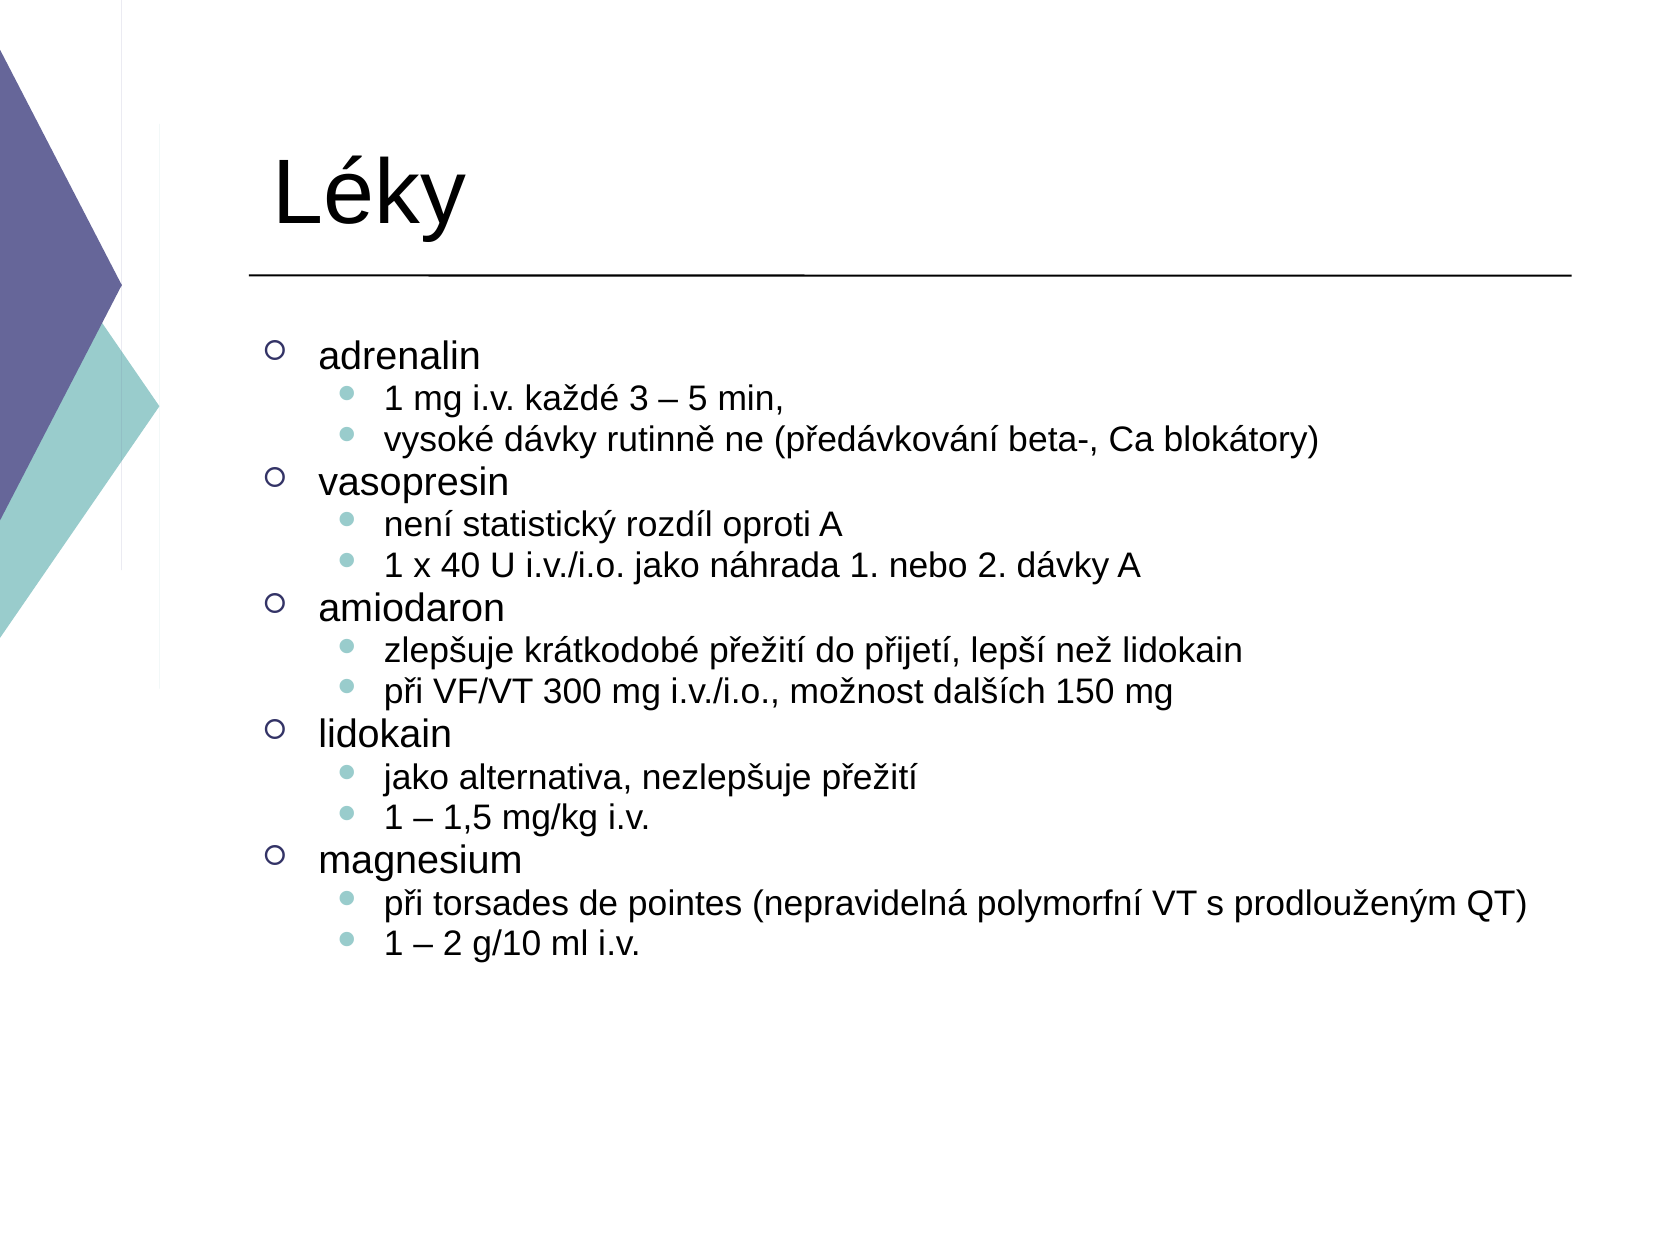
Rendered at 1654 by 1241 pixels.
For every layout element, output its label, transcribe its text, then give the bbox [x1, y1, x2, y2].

title Léky [257, 64, 1561, 252]
list adrenalin 1 mg i.v. každé 3 – 5 min, vysoké dávky rutinně ne (předávkování beta-, Ca blokátory) vasopresin není statistický rozdíl oproti A 1 x 40 U i.v./i.o. jako náhrada 1. nebo 2. dávky A amiodaron zlepšuje krátkodobé přežití do přijetí, lepší než lidokain při VF/VT 300 mg i.v./i.o., možnost dalších 150 mg lidokain jako alternativa, nezlepšuje přežití 1 – 1,5 mg/kg i.v. magnesium při torsades de pointes (nepravidelná polymorfní VT s prodlouženým QT) 1 – 2 g/10 ml i.v. [247, 333, 1654, 1241]
